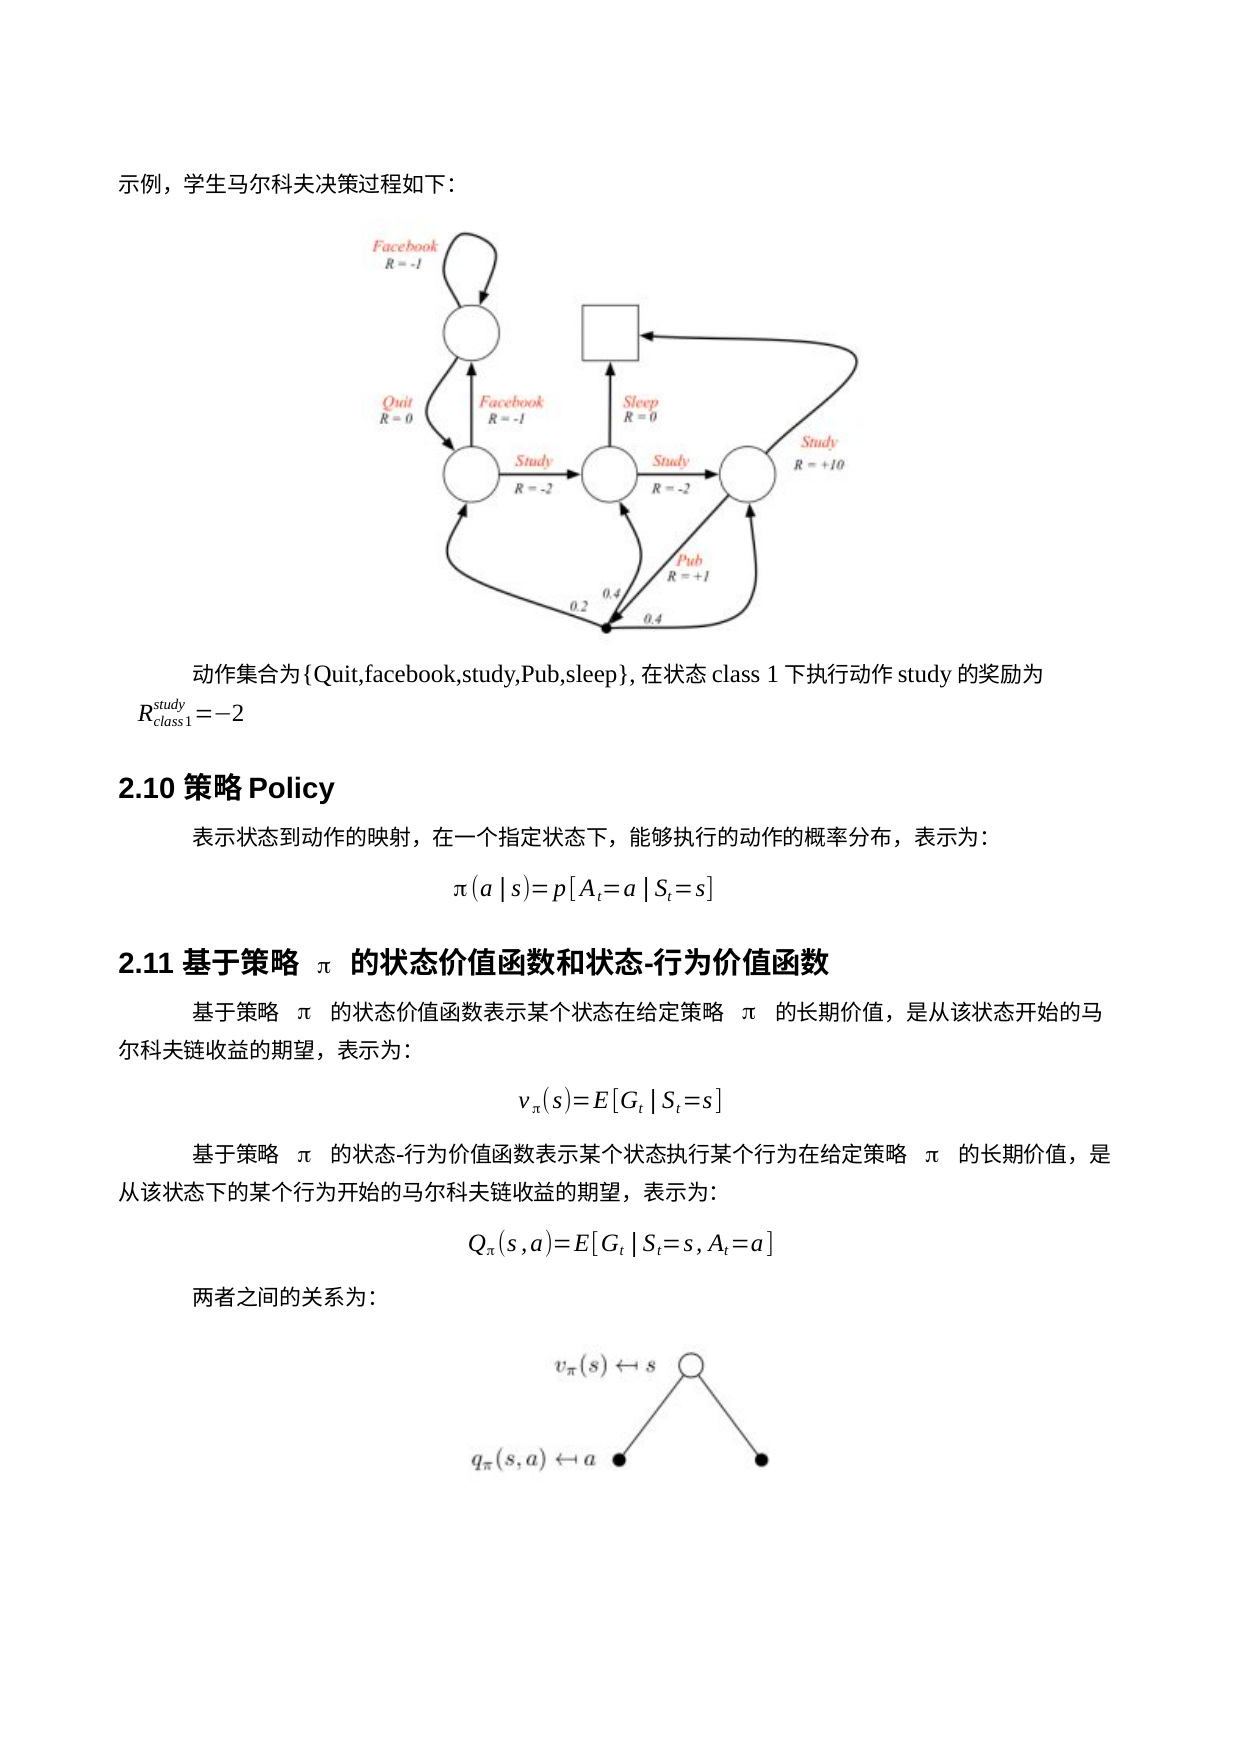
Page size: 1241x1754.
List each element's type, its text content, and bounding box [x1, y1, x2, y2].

text 表示状态到动作的映射，在一个指定状态下，能够执行的动作的概率分布，表示为： [118, 820, 1122, 852]
subtitle 2.10 策略Policy [118, 765, 1122, 807]
text 基于策略的状态价值函数表示某个状态在给定策略的长期价值，是从该状态开始的马尔科夫链收益的期望，表示为： [118, 995, 1122, 1064]
picture [361, 219, 879, 651]
text 动作集合为{Quit,facebook,study,Pub,sleep}, 在状态class 1下执行动作study的奖励为 [118, 651, 1122, 730]
subtitle 2.11 基于策略的状态价值函数和状态-行为价值函数 [118, 940, 1122, 982]
text 基于策略的状态-行为价值函数表示某个状态执行某个行为在给定策略的长期价值，是从该状态下的某个行为开始的马尔科夫链收益的期望，表示为： [118, 1137, 1122, 1207]
text 示例，学生马尔科夫决策过程如下： [118, 167, 1122, 199]
picture [444, 1332, 796, 1494]
text 两者之间的关系为： [118, 1280, 1122, 1312]
